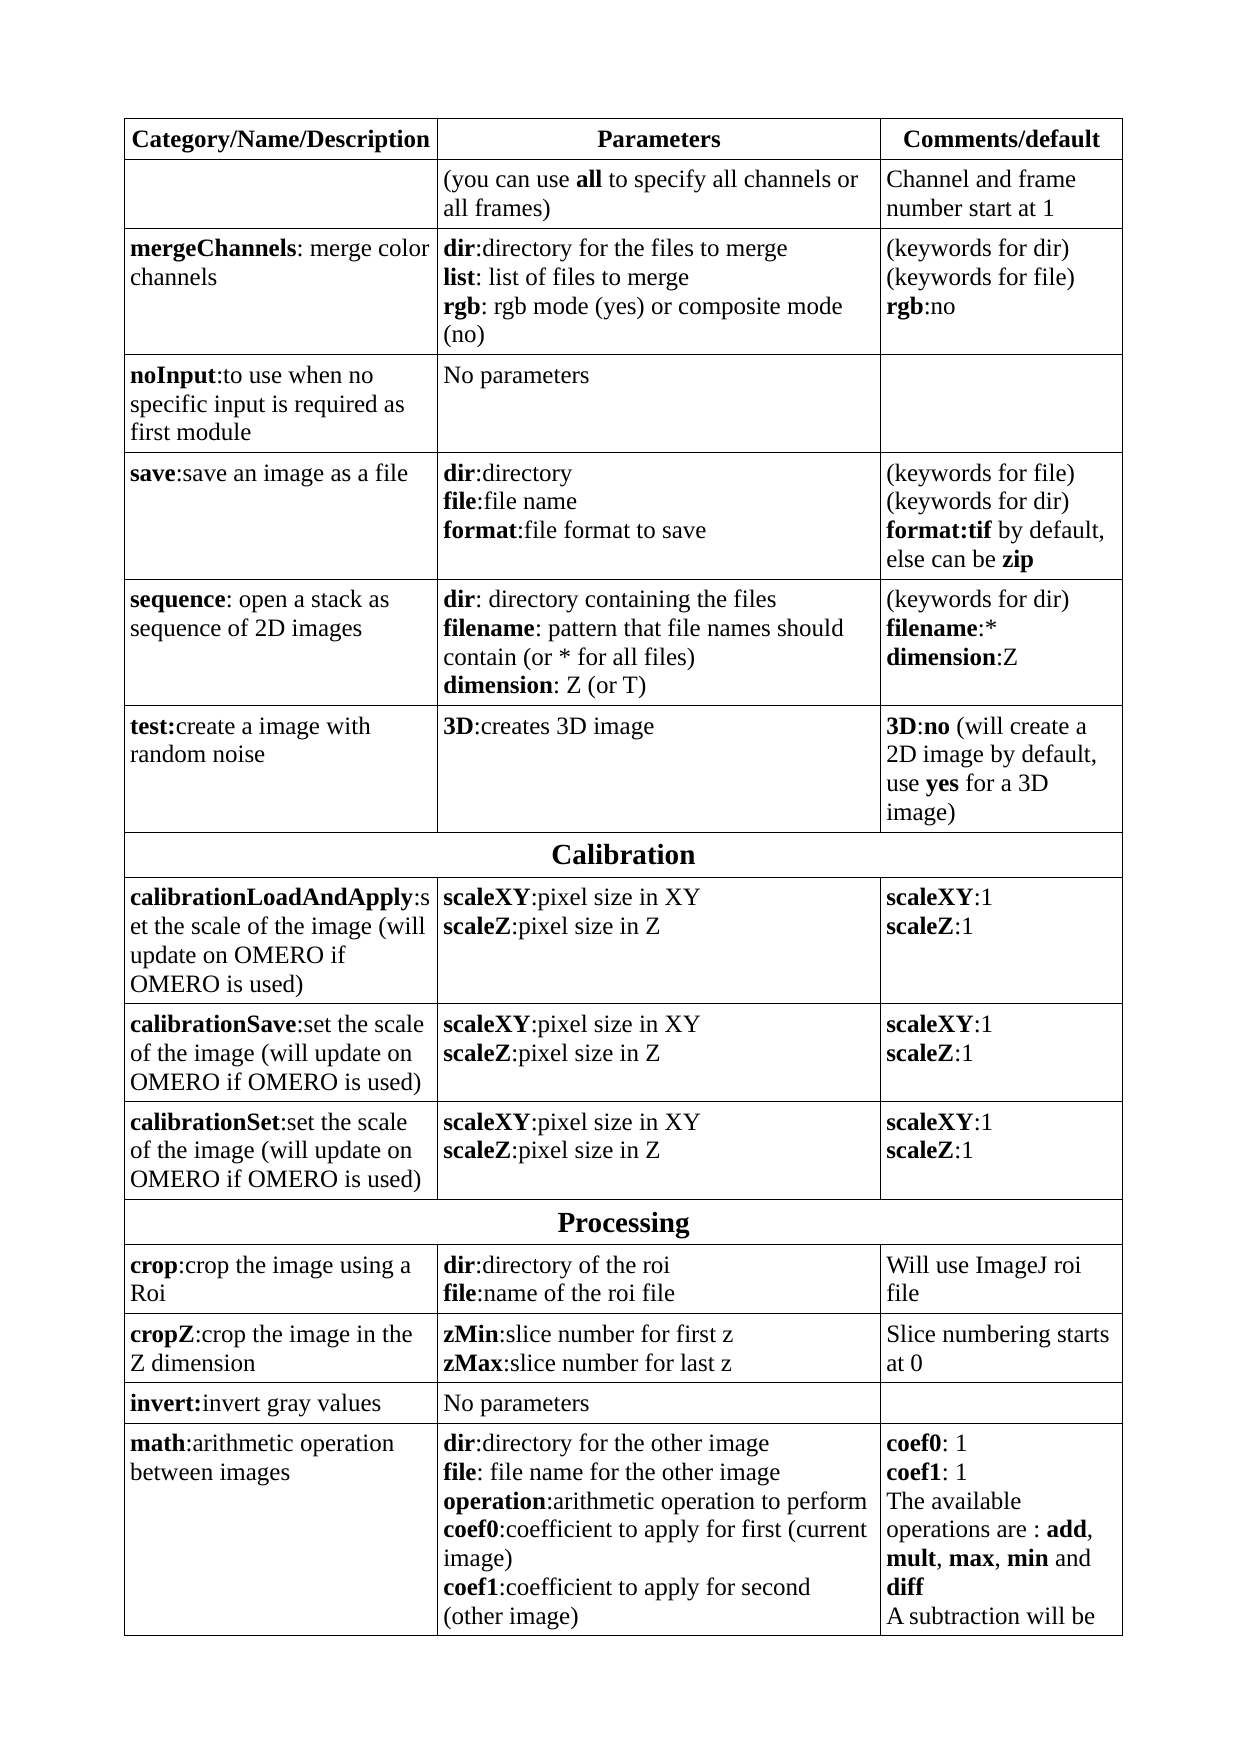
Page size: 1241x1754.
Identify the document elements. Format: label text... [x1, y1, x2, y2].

table_cell dir:directory for the files to merge list: list of files to merge rgb: rgb mode (yes) or composite mode (no) [438, 229, 880, 354]
table_cell dir:directory for the other image file: file name for the other image operation:arithmetic operation to perform coef0:coefficient to apply for first (current image) coef1:coefficient to apply for second (other image) [438, 1424, 880, 1635]
table_cell Slice numbering starts at 0 [881, 1314, 1122, 1382]
table_cell No parameters [438, 1383, 880, 1422]
table_cell math:arithmetic operation between images [125, 1424, 437, 1635]
table_cell mergeChannels: merge color channels [125, 229, 437, 354]
table_cell (keywords for file) (keywords for dir) format:tif by default, else can be zip [881, 453, 1122, 578]
table_cell sequence: open a stack as sequence of 2D images [125, 580, 437, 705]
table_cell (you can use all to specify all channels or all frames) [438, 160, 880, 227]
table_cell save:save an image as a file [125, 453, 437, 578]
table_cell Will use ImageJ roi file [881, 1245, 1122, 1313]
table_cell 3D:creates 3D image [438, 706, 880, 832]
table_cell scaleXY:1 scaleZ:1 [881, 1102, 1122, 1199]
table_cell test:create a image with random noise [125, 706, 437, 832]
table_cell dir: directory containing the files filename: pattern that file names should contain (or * for all files) dimension: Z (or T) [438, 580, 880, 705]
table_cell Calibration [125, 833, 1122, 877]
table_header Comments/default [881, 119, 1122, 158]
table_cell Processing [125, 1200, 1122, 1244]
table_cell (keywords for dir) filename:* dimension:Z [881, 580, 1122, 705]
table_cell scaleXY:pixel size in XY scaleZ:pixel size in Z [438, 1102, 880, 1199]
table_cell scaleXY:1 scaleZ:1 [881, 878, 1122, 1003]
table_cell dir:directory file:file name format:file format to save [438, 453, 880, 578]
table_cell coef0: 1 coef1: 1 The available operations are : add, mult, max, min and diff A subtraction will be [881, 1424, 1122, 1635]
table_header Parameters [438, 119, 880, 158]
table_cell zMin:slice number for first z zMax:slice number for last z [438, 1314, 880, 1382]
table_cell calibrationSave:set the scale of the image (will update on OMERO if OMERO is used) [125, 1004, 437, 1101]
table_header Category/Name/Description [125, 119, 437, 158]
table_cell dir:directory of the roi file:name of the roi file [438, 1245, 880, 1313]
table_cell invert:invert gray values [125, 1383, 437, 1422]
table_cell (keywords for dir) (keywords for file) rgb:no [881, 229, 1122, 354]
table_cell scaleXY:pixel size in XY scaleZ:pixel size in Z [438, 1004, 880, 1101]
table_cell scaleXY:pixel size in XY scaleZ:pixel size in Z [438, 878, 880, 1003]
table_cell cropZ:crop the image in the Z dimension [125, 1314, 437, 1382]
table_cell [125, 160, 437, 227]
table_cell noInput:to use when no specific input is required as first module [125, 355, 437, 452]
table_cell crop:crop the image using a Roi [125, 1245, 437, 1313]
table_cell 3D:no (will create a 2D image by default, use yes for a 3D image) [881, 706, 1122, 832]
table_cell calibrationLoadAndApply:set the scale of the image (will update on OMERO if OMERO is used) [125, 878, 437, 1003]
table_cell [881, 355, 1122, 452]
table_cell scaleXY:1 scaleZ:1 [881, 1004, 1122, 1101]
table_cell Channel and frame number start at 1 [881, 160, 1122, 227]
table_cell calibrationSet:set the scale of the image (will update on OMERO if OMERO is used) [125, 1102, 437, 1199]
table_cell No parameters [438, 355, 880, 452]
table_cell [881, 1383, 1122, 1422]
